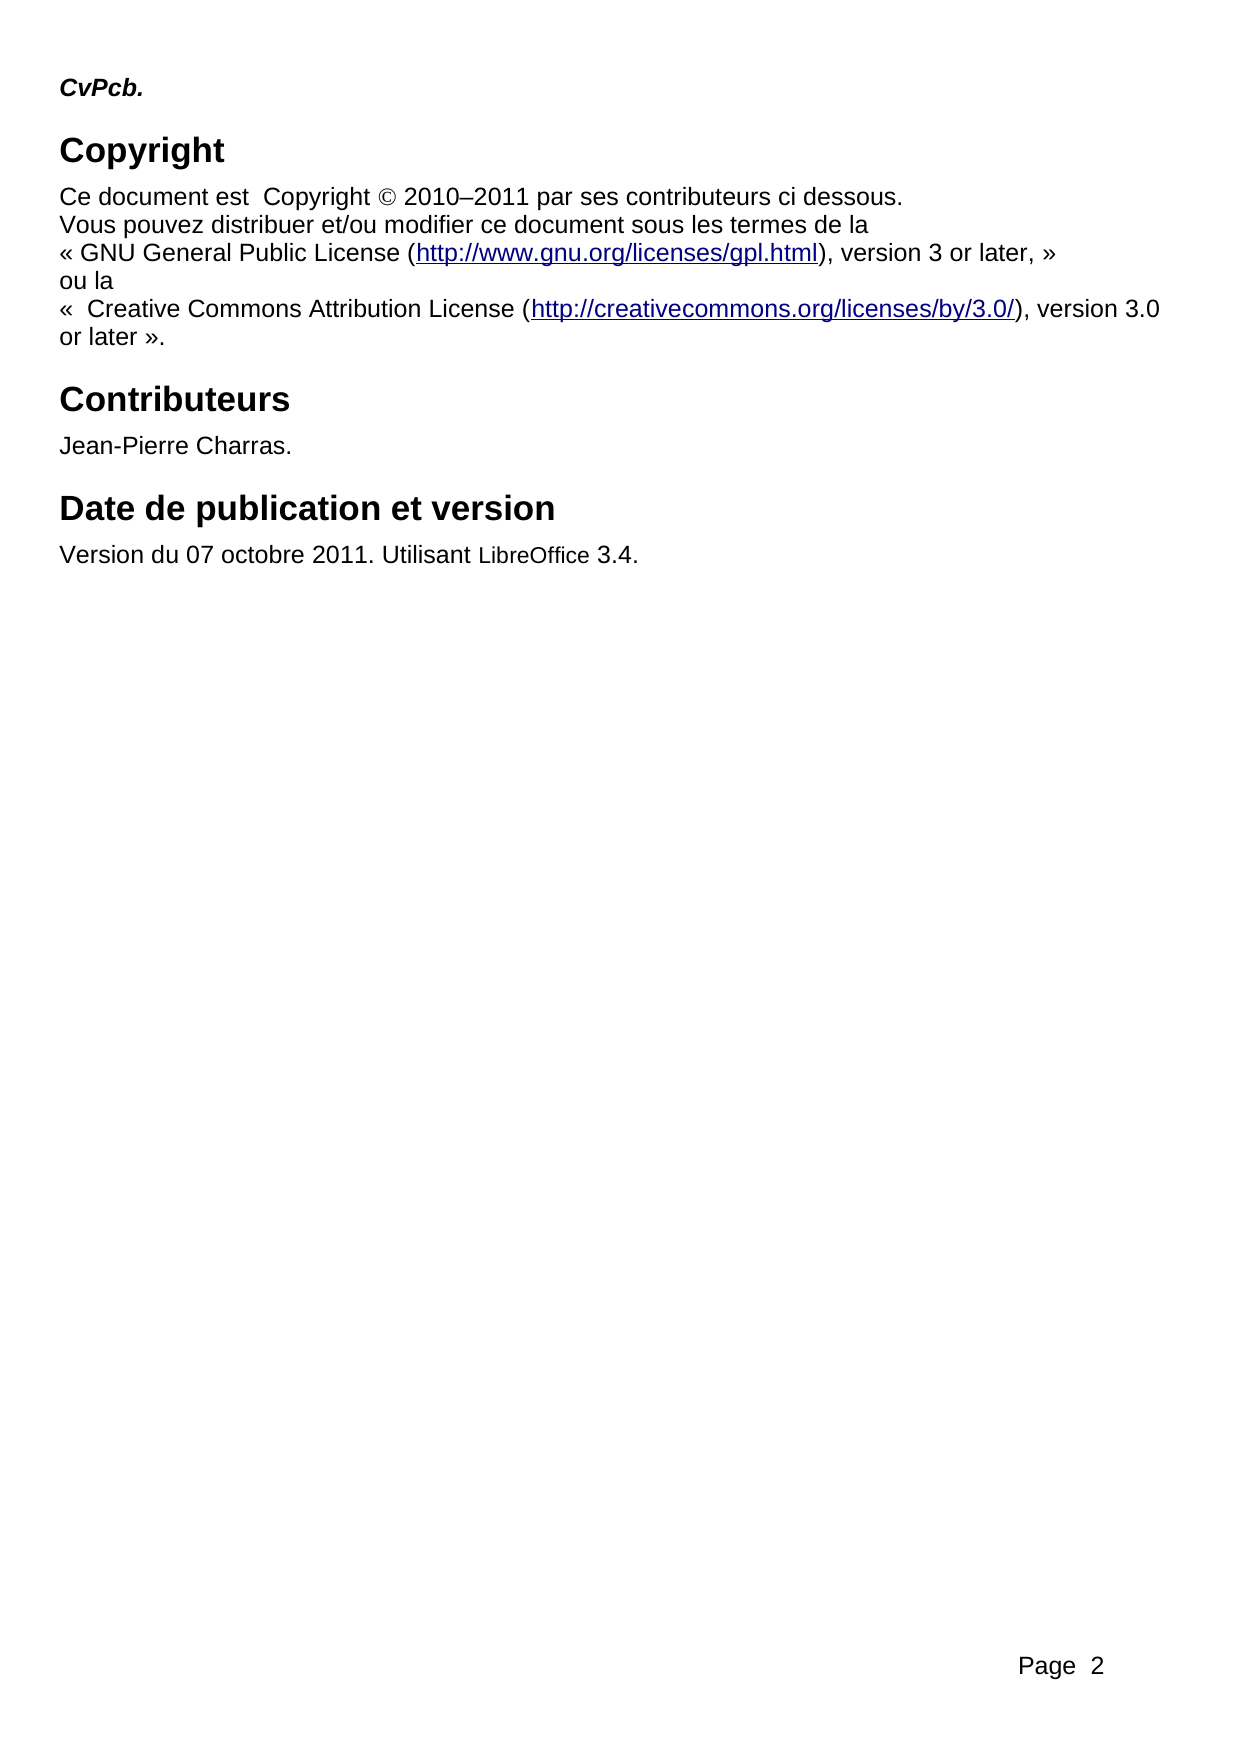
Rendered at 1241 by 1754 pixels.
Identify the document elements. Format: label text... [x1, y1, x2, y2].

text « GNU General Public License (http://www.gnu.org/licenses/gpl.html), version 3 or later, » [59, 239, 1181, 267]
text Jean-Pierre Charras. [59, 432, 1181, 460]
text Vous pouvez distribuer et/ou modifier ce document sous les termes de la [59, 211, 1181, 239]
text Copyright [59, 131, 1181, 170]
text « Creative Commons Attribution License (http://creativecommons.org/licenses/by/3.0/), version 3.0 or later ». [59, 295, 1181, 351]
text Ce document est Copyright © 2010–2011 par ses contributeurs ci dessous. [59, 183, 1181, 211]
text ou la [59, 267, 1181, 295]
text Version du 07 octobre 2011. Utilisant LibreOffice 3.4. [59, 541, 1181, 568]
text Date de publication et version [59, 489, 1181, 528]
text Contributeurs [59, 380, 1181, 419]
